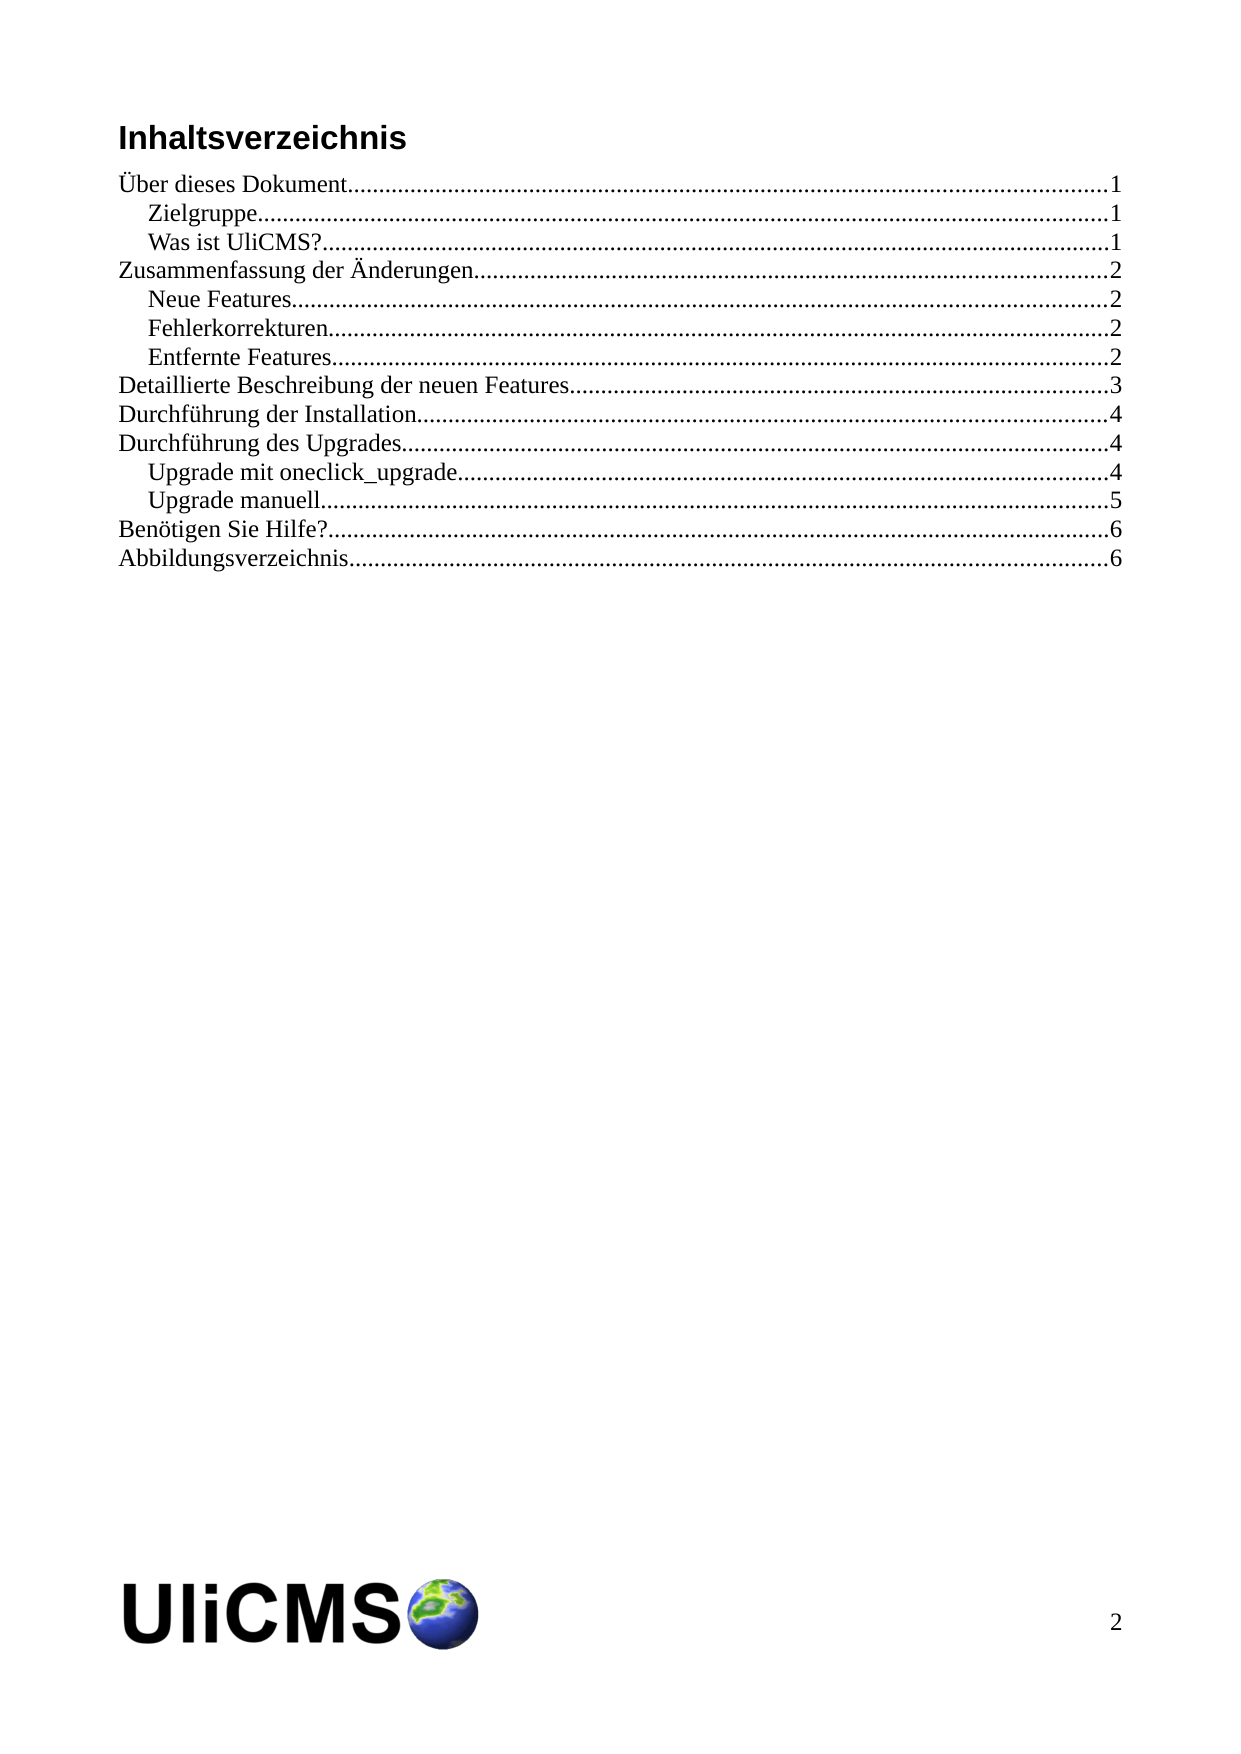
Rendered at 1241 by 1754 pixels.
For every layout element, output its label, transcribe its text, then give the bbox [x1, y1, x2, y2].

text Zielgruppe 1 [148, 198, 1122, 227]
text Was ist UliCMS? 1 [148, 227, 1122, 255]
text Fehlerkorrekturen 2 [148, 313, 1122, 342]
subtitle Inhaltsverzeichnis [118, 118, 1122, 157]
text Benötigen Sie Hilfe? 6 [118, 514, 1122, 543]
text Durchführung der Installation 4 [118, 399, 1122, 428]
picture [118, 1578, 479, 1652]
text Über dieses Dokument 1 [118, 169, 1122, 198]
text Upgrade manuell 5 [148, 485, 1122, 514]
text Abbildungsverzeichnis 6 [118, 543, 1122, 572]
text Zusammenfassung der Änderungen 2 [118, 255, 1122, 284]
text Neue Features 2 [148, 284, 1122, 313]
text Detaillierte Beschreibung der neuen Features 3 [118, 370, 1122, 399]
text Upgrade mit oneclick_upgrade 4 [148, 457, 1122, 485]
text Durchführung des Upgrades 4 [118, 428, 1122, 457]
text Entfernte Features 2 [148, 342, 1122, 370]
